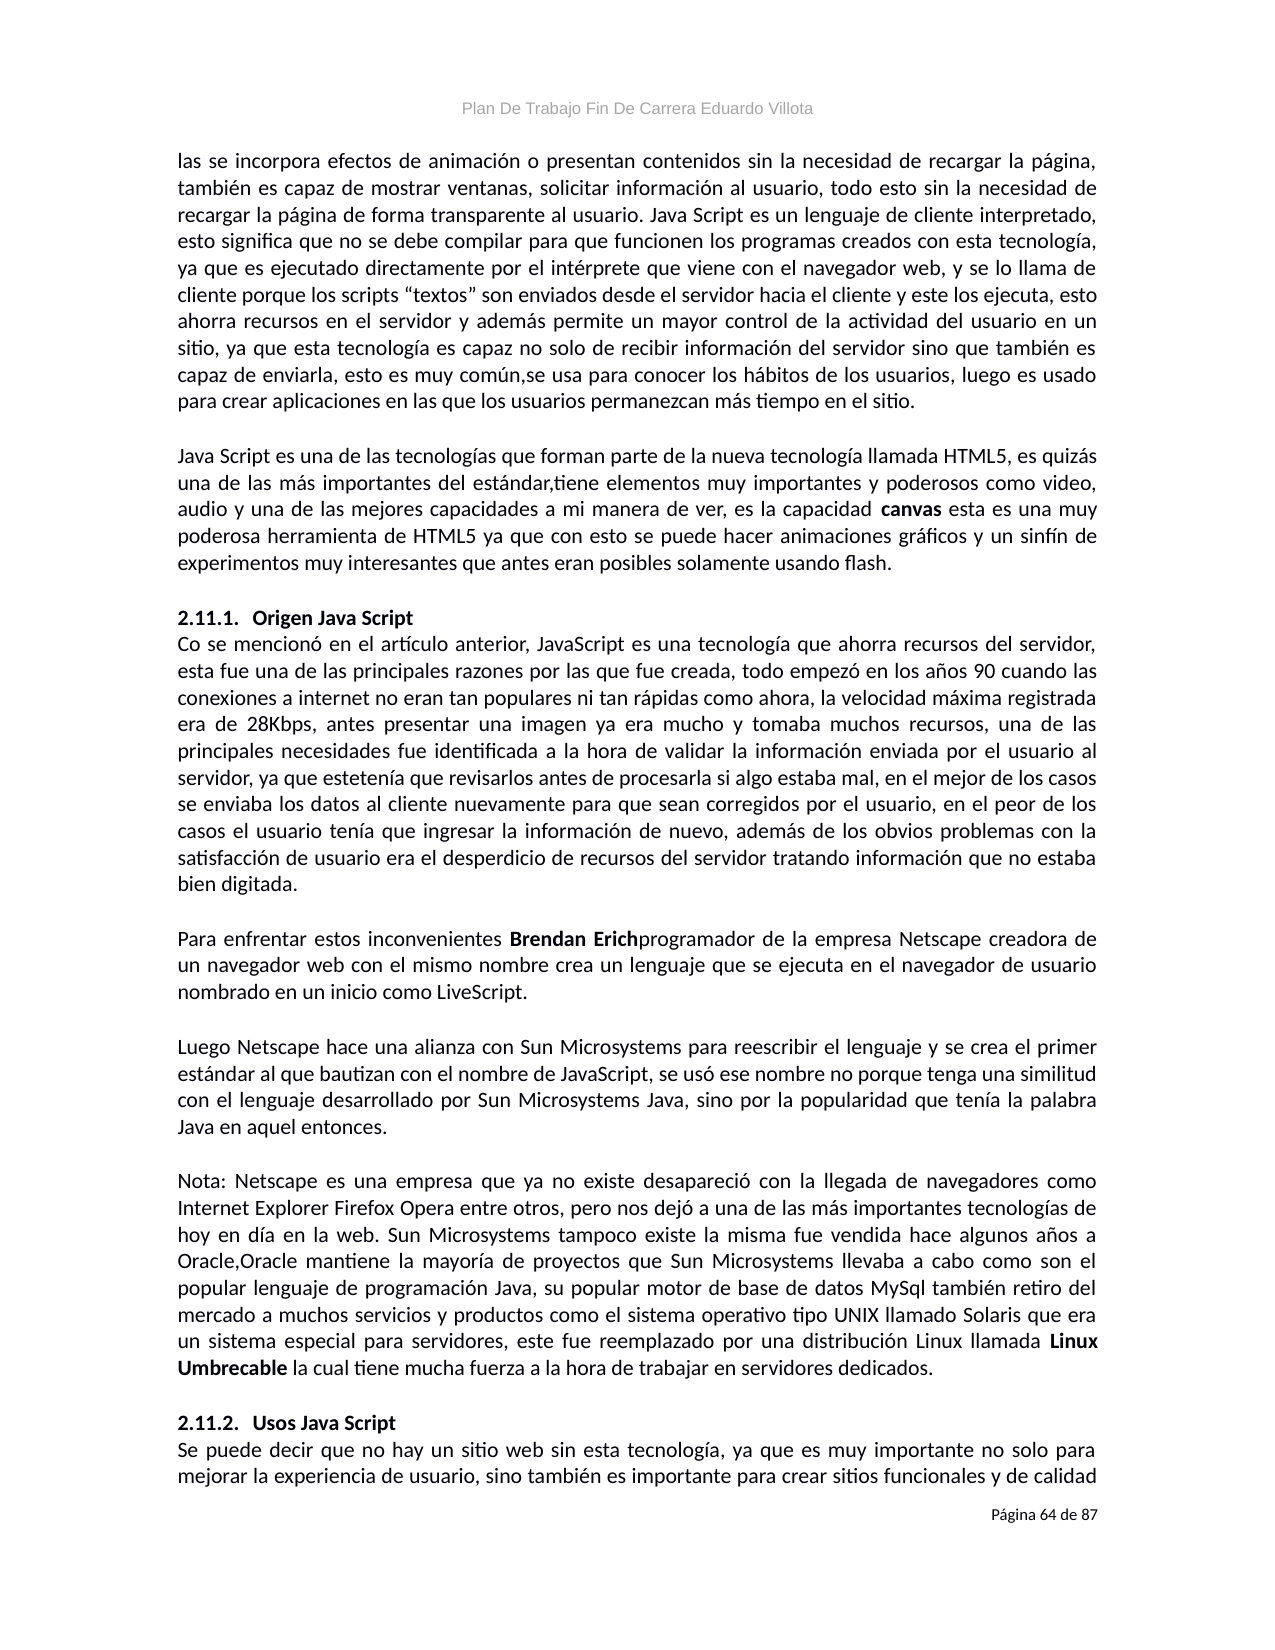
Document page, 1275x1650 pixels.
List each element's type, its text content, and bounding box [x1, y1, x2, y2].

text 2.11.2. Usos Java Script [177, 1409, 1098, 1436]
text Java Script es una de las tecnologías que forman parte de la nueva tecnología llamada HTML5, es quizás una de las más importantes del estándar,tiene elementos muy importantes y poderosos como video, audio y una de las mejores capacidades a mi manera de ver, es la capacidad canvas esta es una muy poderosa herramienta de HTML5 ya que con esto se puede hacer animaciones gráficos y un sinfín de experimentos muy interesantes que antes eran posibles solamente usando flash. [177, 442, 1098, 576]
text Co se mencionó en el artículo anterior, JavaScript es una tecnología que ahorra recursos del servidor, esta fue una de las principales razones por las que fue creada, todo empezó en los años 90 cuando las conexiones a internet no eran tan populares ni tan rápidas como ahora, la velocidad máxima registrada era de 28Kbps, antes presentar una imagen ya era mucho y tomaba muchos recursos, una de las principales necesidades fue identificada a la hora de validar la información enviada por el usuario al servidor, ya que estetenía que revisarlos antes de procesarla si algo estaba mal, en el mejor de los casos se enviaba los datos al cliente nuevamente para que sean corregidos por el usuario, en el peor de los casos el usuario tenía que ingresar la información de nuevo, además de los obvios problemas con la satisfacción de usuario era el desperdicio de recursos del servidor tratando información que no estaba bien digitada. [177, 630, 1098, 897]
text 2.11.1. Origen Java Script [177, 604, 1098, 630]
text las se incorpora efectos de animación o presentan contenidos sin la necesidad de recargar la página, también es capaz de mostrar ventanas, solicitar información al usuario, todo esto sin la necesidad de recargar la página de forma transparente al usuario. Java Script es un lenguaje de cliente interpretado, esto significa que no se debe compilar para que funcionen los programas creados con esta tecnología, ya que es ejecutado directamente por el intérprete que viene con el navegador web, y se lo llama de cliente porque los scripts “textos” son enviados desde el servidor hacia el cliente y este los ejecuta, esto ahorra recursos en el servidor y además permite un mayor control de la actividad del usuario en un sitio, ya que esta tecnología es capaz no solo de recibir información del servidor sino que también es capaz de enviarla, esto es muy común,se usa para conocer los hábitos de los usuarios, luego es usado para crear aplicaciones en las que los usuarios permanezcan más tiempo en el sitio. [177, 148, 1098, 414]
text Nota: Netscape es una empresa que ya no existe desapareció con la llegada de navegadores como Internet Explorer Firefox Opera entre otros, pero nos dejó a una de las más importantes tecnologías de hoy en día en la web. Sun Microsystems tampoco existe la misma fue vendida hace algunos años a Oracle,Oracle mantiene la mayoría de proyectos que Sun Microsystems llevaba a cabo como son el popular lenguaje de programación Java, su popular motor de base de datos MySql también retiro del mercado a muchos servicios y productos como el sistema operativo tipo UNIX llamado Solaris que era un sistema especial para servidores, este fue reemplazado por una distribución Linux llamada Linux Umbrecable la cual tiene mucha fuerza a la hora de trabajar en servidores dedicados. [177, 1168, 1098, 1381]
text Luego Netscape hace una alianza con Sun Microsystems para reescribir el lenguaje y se crea el primer estándar al que bautizan con el nombre de JavaScript, se usó ese nombre no porque tenga una similitud con el lenguaje desarrollado por Sun Microsystems Java, sino por la popularidad que tenía la palabra Java en aquel entonces. [177, 1033, 1098, 1140]
text Se puede decir que no hay un sitio web sin esta tecnología, ya que es muy importante no solo para mejorar la experiencia de usuario, sino también es importante para crear sitios funcionales y de calidad [177, 1436, 1098, 1489]
text Para enfrentar estos inconvenientes Brendan Erichprogramador de la empresa Netscape creadora de un navegador web con el mismo nombre crea un lenguaje que se ejecuta en el navegador de usuario nombrado en un inicio como LiveScript. [177, 925, 1098, 1005]
